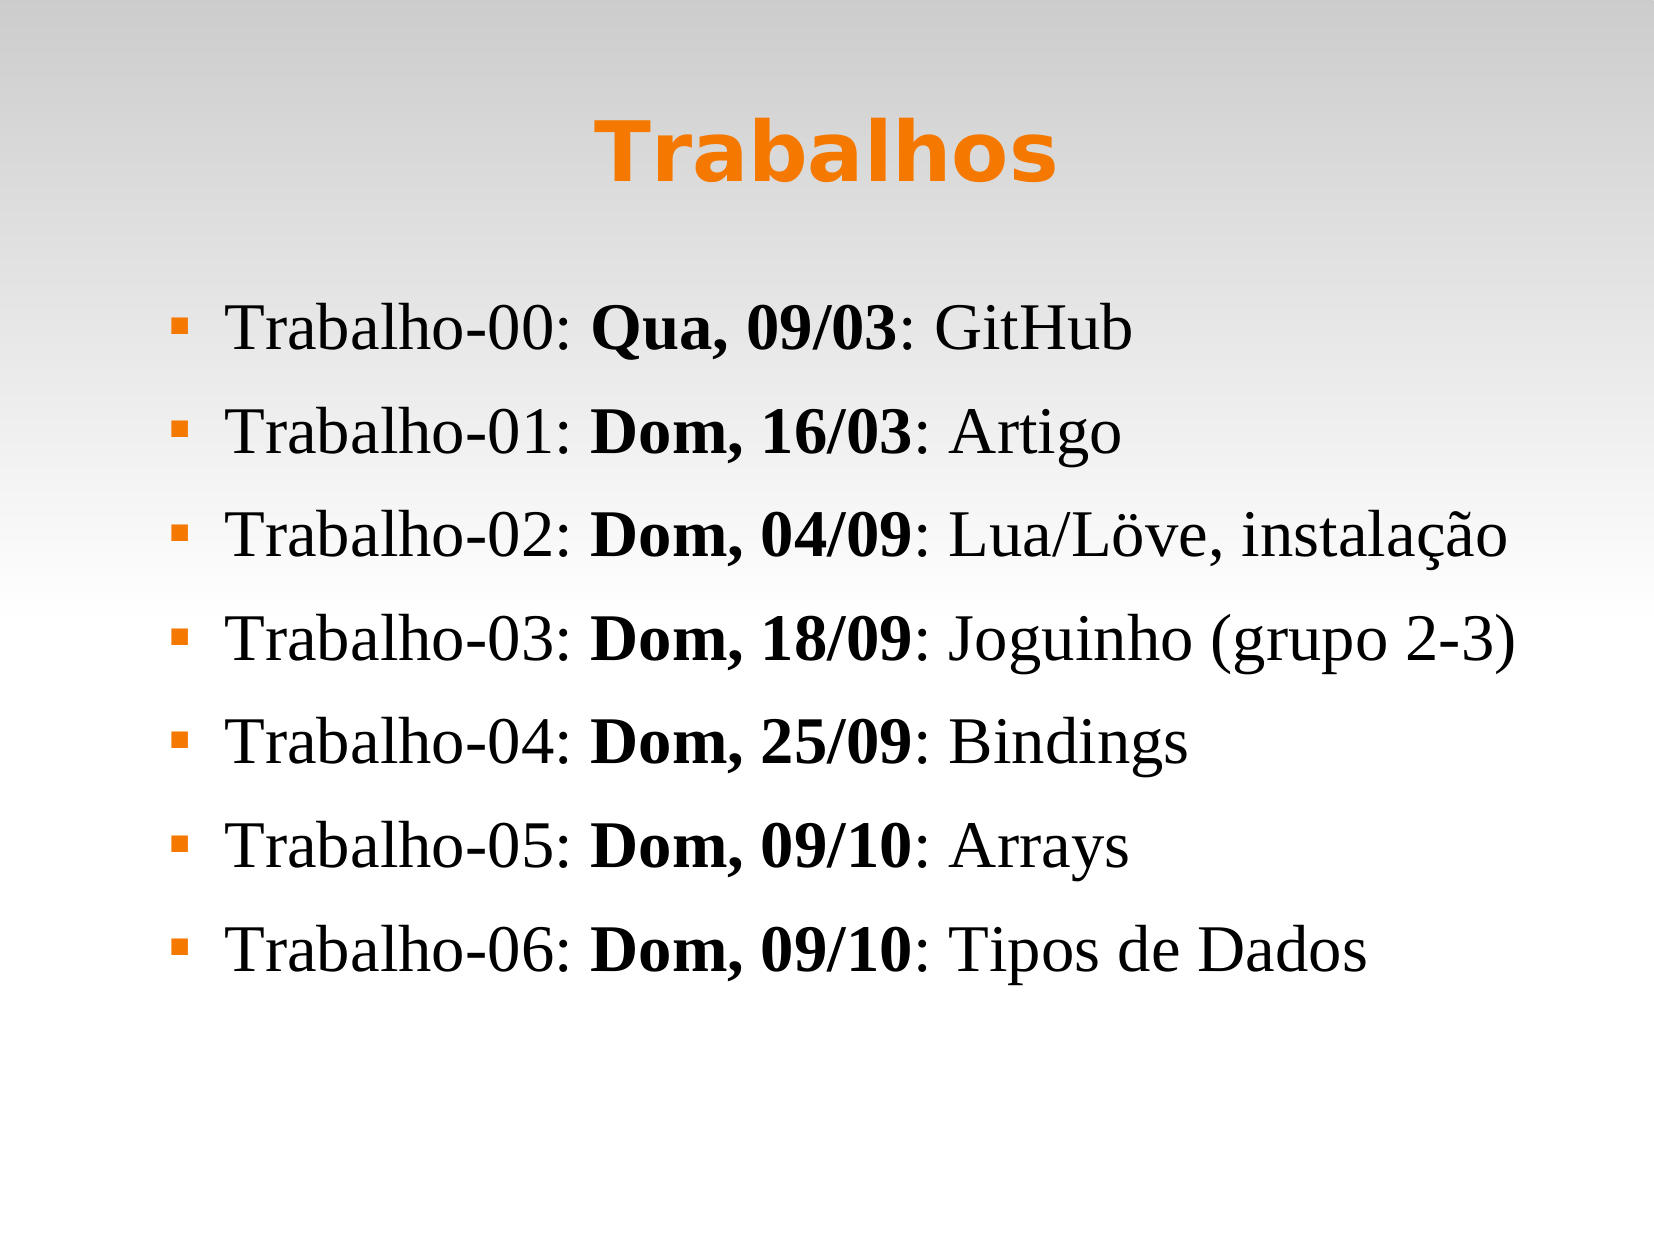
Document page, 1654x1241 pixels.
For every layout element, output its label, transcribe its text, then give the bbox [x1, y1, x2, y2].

title Trabalhos [82, 49, 1571, 257]
list Trabalho-00: Qua, 09/03: GitHub Trabalho-01: Dom, 16/03: Artigo Trabalho-02: Dom, 04/09: Lua/Löve, instalação Trabalho-03: Dom, 18/09: Joguinho (grupo 2-3) Trabalho-04: Dom, 25/09: Bindings Trabalho-05: Dom, 09/10: Arrays Trabalho-06: Dom, 09/10: Tipos de Dados [82, 290, 1571, 1109]
